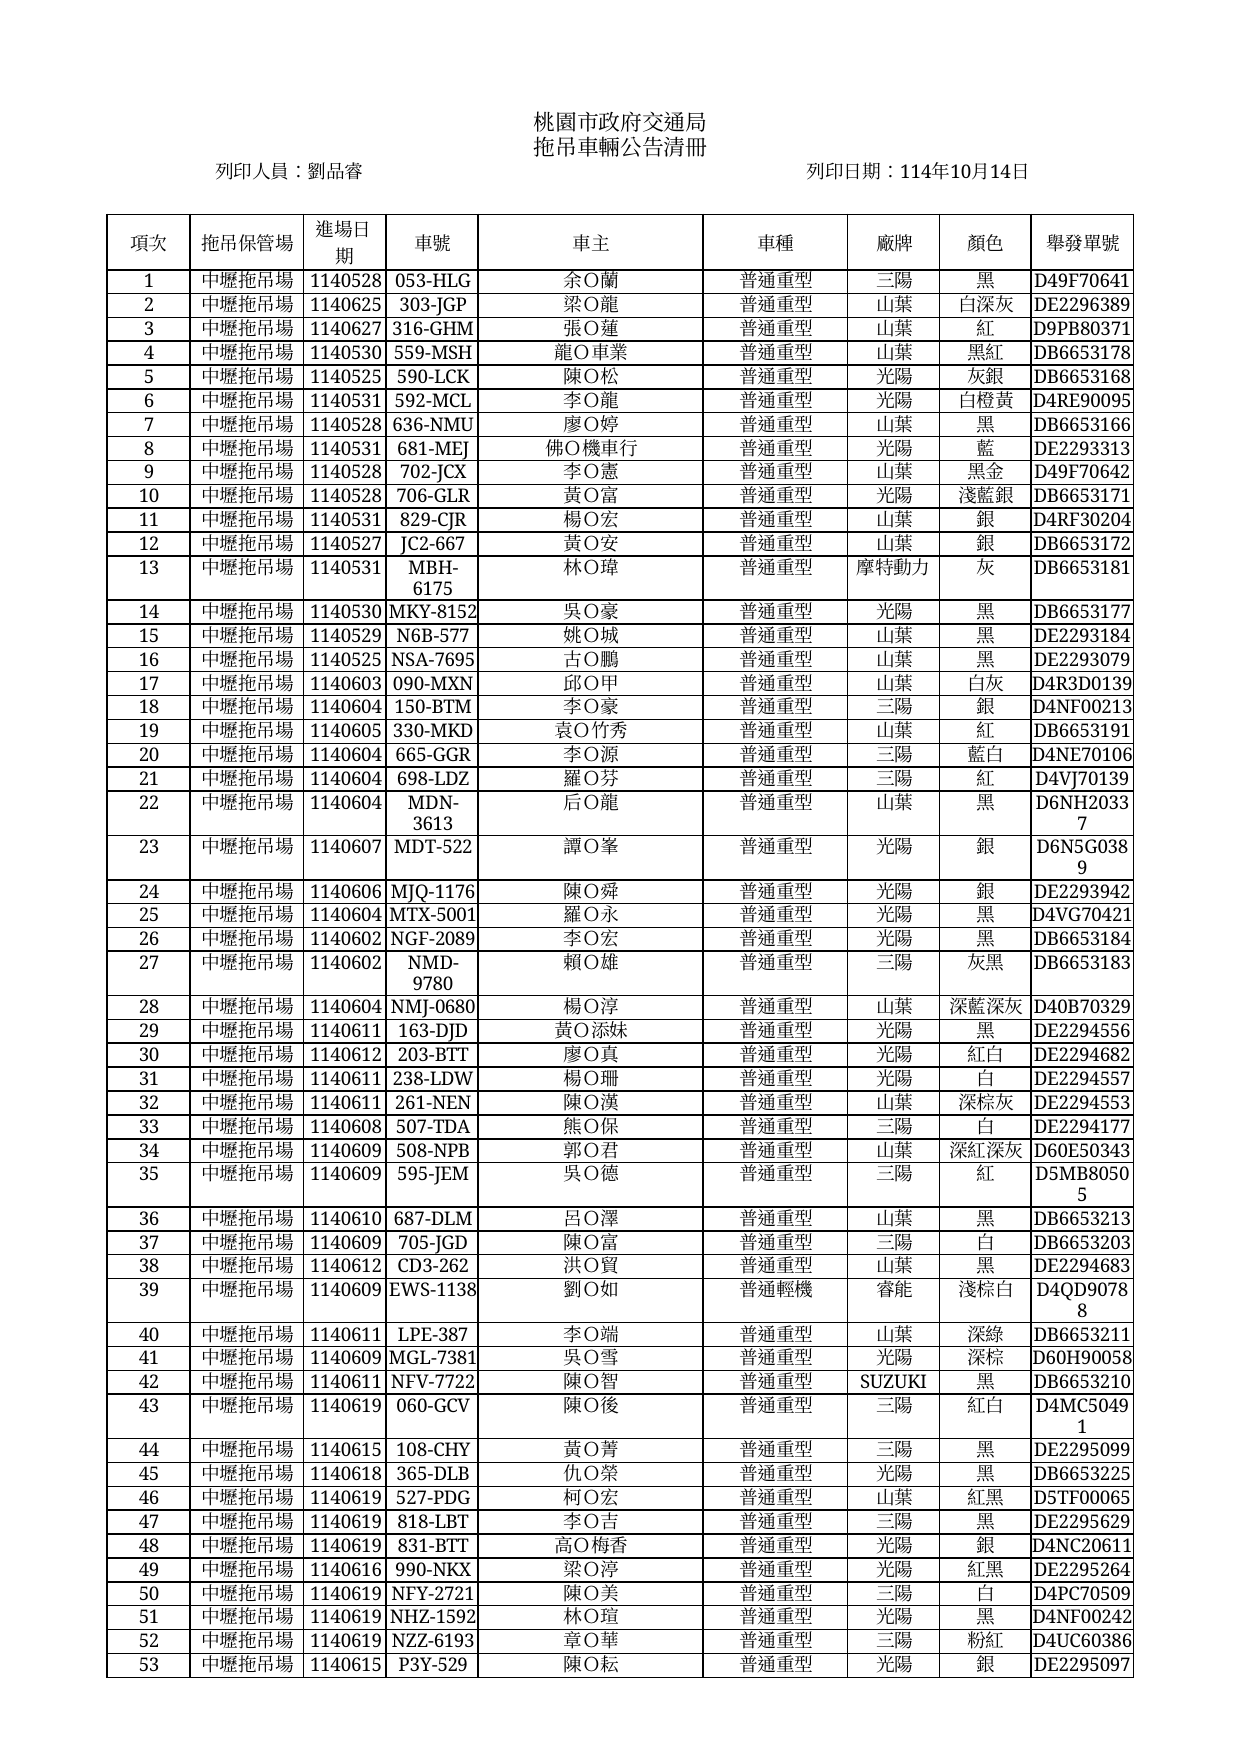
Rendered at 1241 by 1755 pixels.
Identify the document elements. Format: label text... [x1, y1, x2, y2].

table_cell 普通重型 [704, 1092, 847, 1114]
table_cell 光陽 [848, 601, 939, 623]
table_cell 中壢拖吊場 [191, 342, 303, 364]
table_cell 廖Ｏ真 [479, 1044, 702, 1066]
table_cell 中壢拖吊場 [191, 696, 303, 718]
table_cell 白深灰 [940, 294, 1030, 316]
table_cell D60E50343 [1032, 1140, 1133, 1162]
table_cell 黃Ｏ添妹 [479, 1020, 702, 1042]
table_cell 普通重型 [704, 744, 847, 766]
table_header 進場日期 [304, 215, 385, 269]
table_cell 14 [108, 601, 189, 623]
table_cell 銀 [940, 1654, 1030, 1676]
table_cell 黑 [940, 904, 1030, 927]
table_cell 普通重型 [704, 696, 847, 718]
table_cell 黑 [940, 1606, 1030, 1629]
table_cell 1140611 [304, 1323, 385, 1346]
table_cell MDN-3613 [387, 792, 477, 834]
table_cell 山葉 [848, 1255, 939, 1278]
table_cell 黑 [940, 625, 1030, 647]
table_cell 普通重型 [704, 1020, 847, 1042]
table_cell 三陽 [848, 1163, 939, 1206]
table_cell 818-LBT [387, 1511, 477, 1533]
table_cell D4VJ70139 [1032, 768, 1133, 790]
table_cell DB6653203 [1032, 1232, 1133, 1254]
table_cell D40B70329 [1032, 996, 1133, 1018]
table_cell 章Ｏ華 [479, 1630, 702, 1652]
table_cell 銀 [940, 881, 1030, 903]
table_cell 中壢拖吊場 [191, 1255, 303, 1278]
table_cell 1140528 [304, 485, 385, 507]
table_cell MJQ-1176 [387, 881, 477, 903]
table_cell 李Ｏ吉 [479, 1511, 702, 1533]
table_cell 普通重型 [704, 1395, 847, 1438]
table_cell 中壢拖吊場 [191, 720, 303, 742]
table_cell 陳Ｏ美 [479, 1583, 702, 1605]
table_cell 紅 [940, 768, 1030, 790]
table_cell D4NF00213 [1032, 696, 1133, 718]
table_cell 光陽 [848, 366, 939, 388]
table_cell 中壢拖吊場 [191, 318, 303, 340]
table_cell 陳Ｏ耘 [479, 1654, 702, 1676]
table_cell 1140608 [304, 1116, 385, 1138]
table_cell 光陽 [848, 1068, 939, 1090]
table_cell DB6653181 [1032, 557, 1133, 599]
table_cell 淺藍銀 [940, 485, 1030, 507]
table_cell 光陽 [848, 1020, 939, 1042]
table_cell 1140612 [304, 1044, 385, 1066]
table_cell 中壢拖吊場 [191, 792, 303, 834]
table_cell 銀 [940, 509, 1030, 531]
table_cell D49F70641 [1032, 271, 1133, 292]
table_cell 紅 [940, 720, 1030, 742]
table_cell 中壢拖吊場 [191, 928, 303, 950]
table_cell 17 [108, 672, 189, 694]
table_header 顏色 [940, 215, 1030, 269]
table_cell 光陽 [848, 1606, 939, 1629]
table_cell 梁Ｏ渟 [479, 1559, 702, 1581]
table_cell 黃Ｏ富 [479, 485, 702, 507]
table_cell 36 [108, 1208, 189, 1230]
table_cell 三陽 [848, 952, 939, 994]
table_cell 527-PDG [387, 1487, 477, 1509]
table_cell 中壢拖吊場 [191, 366, 303, 388]
table_cell 吳Ｏ雪 [479, 1347, 702, 1369]
table_cell 普通重型 [704, 366, 847, 388]
table_cell 楊Ｏ宏 [479, 509, 702, 531]
table_cell 中壢拖吊場 [191, 1020, 303, 1042]
table_cell 普通重型 [704, 1232, 847, 1254]
table_cell 705-JGD [387, 1232, 477, 1254]
table_cell 劉Ｏ如 [479, 1279, 702, 1322]
table_cell 白橙黃 [940, 390, 1030, 412]
table_cell 山葉 [848, 1140, 939, 1162]
table_cell 12 [108, 533, 189, 555]
table_cell 27 [108, 952, 189, 994]
table_cell 1140618 [304, 1463, 385, 1486]
table_cell D6N5G0389 [1032, 836, 1133, 879]
table_cell 1140611 [304, 1092, 385, 1114]
table_cell 35 [108, 1163, 189, 1206]
table_cell 三陽 [848, 744, 939, 766]
table_header 車種 [704, 215, 847, 269]
table_cell 深藍深灰 [940, 996, 1030, 1018]
table_cell 普通重型 [704, 1371, 847, 1393]
table_cell 1140615 [304, 1654, 385, 1676]
table_cell 列印人員：劉品睿 [210, 163, 588, 184]
table_cell 507-TDA [387, 1116, 477, 1138]
table_cell 中壢拖吊場 [191, 509, 303, 531]
table_cell 中壢拖吊場 [191, 1439, 303, 1462]
table_cell 普通重型 [704, 1463, 847, 1486]
table_cell 三陽 [848, 1116, 939, 1138]
table_cell 紅黑 [940, 1559, 1030, 1581]
table_cell 261-NEN [387, 1092, 477, 1114]
table_cell 袁Ｏ竹秀 [479, 720, 702, 742]
table_cell 中壢拖吊場 [191, 1535, 303, 1557]
table_cell 1140530 [304, 601, 385, 623]
table_cell DE2294682 [1032, 1044, 1133, 1066]
table_cell D60H90058 [1032, 1347, 1133, 1369]
table_cell 1140602 [304, 952, 385, 994]
table_cell 1140604 [304, 768, 385, 790]
table_cell 光陽 [848, 1654, 939, 1676]
table_cell 1140609 [304, 1279, 385, 1322]
table_cell 365-DLB [387, 1463, 477, 1486]
table_cell 6 [108, 390, 189, 412]
table_cell 仇Ｏ榮 [479, 1463, 702, 1486]
table_cell 4 [108, 342, 189, 364]
table_cell 廖Ｏ婷 [479, 413, 702, 436]
table_cell JC2-667 [387, 533, 477, 555]
table_cell 譚Ｏ峯 [479, 836, 702, 879]
table_cell 普通重型 [704, 952, 847, 994]
table_cell 7 [108, 413, 189, 436]
table_cell 羅Ｏ永 [479, 904, 702, 927]
table_cell 30 [108, 1044, 189, 1066]
table_cell DE2294553 [1032, 1092, 1133, 1114]
table_cell 中壢拖吊場 [191, 1279, 303, 1322]
table_cell 1140604 [304, 996, 385, 1018]
table_cell 1140619 [304, 1630, 385, 1652]
table_cell 山葉 [848, 509, 939, 531]
table_cell NFY-2721 [387, 1583, 477, 1605]
table_cell DE2296389 [1032, 294, 1133, 316]
table_cell 18 [108, 696, 189, 718]
table_cell 陳Ｏ智 [479, 1371, 702, 1393]
table_cell 黑 [940, 792, 1030, 834]
table_cell 銀 [940, 1535, 1030, 1557]
table_cell 1140607 [304, 836, 385, 879]
table_cell 687-DLM [387, 1208, 477, 1230]
table_cell 中壢拖吊場 [191, 1606, 303, 1629]
table_cell 邱Ｏ甲 [479, 672, 702, 694]
table_cell MDT-522 [387, 836, 477, 879]
table_cell D4MC50491 [1032, 1395, 1133, 1438]
table_cell 普通重型 [704, 1255, 847, 1278]
table_cell 1140611 [304, 1371, 385, 1393]
table_cell DE2293184 [1032, 625, 1133, 647]
table_cell 中壢拖吊場 [191, 1395, 303, 1438]
table_cell 普通重型 [704, 1208, 847, 1230]
table_cell 中壢拖吊場 [191, 485, 303, 507]
table_cell 33 [108, 1116, 189, 1138]
table_cell 普通重型 [704, 318, 847, 340]
table_cell D4NC20611 [1032, 1535, 1133, 1557]
table_cell 紅白 [940, 1395, 1030, 1438]
table_cell 光陽 [848, 437, 939, 459]
table_cell 43 [108, 1395, 189, 1438]
table_cell 三陽 [848, 1511, 939, 1533]
table_cell 普通重型 [704, 294, 847, 316]
table_cell 灰黑 [940, 952, 1030, 994]
table_cell 1140619 [304, 1583, 385, 1605]
table_cell 粉紅 [940, 1630, 1030, 1652]
table_cell 20 [108, 744, 189, 766]
table_cell 普通重型 [704, 1163, 847, 1206]
table_cell DB6653178 [1032, 342, 1133, 364]
table_cell 中壢拖吊場 [191, 625, 303, 647]
table_cell 普通重型 [704, 904, 847, 927]
table_cell 普通重型 [704, 437, 847, 459]
table_cell D4QD90788 [1032, 1279, 1133, 1322]
table_cell 陳Ｏ漢 [479, 1092, 702, 1114]
table_cell 郭Ｏ君 [479, 1140, 702, 1162]
table_cell 黑 [940, 1463, 1030, 1486]
table_cell 普通重型 [704, 996, 847, 1018]
table_cell 普通重型 [704, 1630, 847, 1652]
table_cell 中壢拖吊場 [191, 1208, 303, 1230]
table_cell 50 [108, 1583, 189, 1605]
table_cell 16 [108, 648, 189, 671]
table_cell 13 [108, 557, 189, 599]
table_cell 深棕 [940, 1347, 1030, 1369]
table_cell 592-MCL [387, 390, 477, 412]
table_header 舉發單號 [1032, 215, 1133, 269]
table_cell 后Ｏ龍 [479, 792, 702, 834]
table_cell 光陽 [848, 485, 939, 507]
table_cell 706-GLR [387, 485, 477, 507]
table_cell 白 [940, 1116, 1030, 1138]
table_cell D4PC70509 [1032, 1583, 1133, 1605]
table_cell 深綠 [940, 1323, 1030, 1346]
table_cell D4NE70106 [1032, 744, 1133, 766]
table_cell 1140527 [304, 533, 385, 555]
table_cell 山葉 [848, 461, 939, 483]
table_cell 黑 [940, 413, 1030, 436]
table_cell 25 [108, 904, 189, 927]
table_cell 灰 [940, 557, 1030, 599]
table_cell 11 [108, 509, 189, 531]
table_cell 中壢拖吊場 [191, 533, 303, 555]
table_cell 590-LCK [387, 366, 477, 388]
table_cell 665-GGR [387, 744, 477, 766]
table_cell DE2293942 [1032, 881, 1133, 903]
table_cell 中壢拖吊場 [191, 996, 303, 1018]
table_cell D49F70642 [1032, 461, 1133, 483]
table_cell 5 [108, 366, 189, 388]
table_cell 中壢拖吊場 [191, 1232, 303, 1254]
table_cell 37 [108, 1232, 189, 1254]
table_cell 白 [940, 1232, 1030, 1254]
table_cell 佛Ｏ機車行 [479, 437, 702, 459]
table_cell 中壢拖吊場 [191, 744, 303, 766]
table_cell 紅 [940, 318, 1030, 340]
table_cell 紅 [940, 1163, 1030, 1206]
table_cell 中壢拖吊場 [191, 294, 303, 316]
table_cell 1140609 [304, 1140, 385, 1162]
table_cell 1140619 [304, 1487, 385, 1509]
table_cell 22 [108, 792, 189, 834]
table_cell 中壢拖吊場 [191, 461, 303, 483]
table_cell 李Ｏ宏 [479, 928, 702, 950]
table_cell EWS-1138 [387, 1279, 477, 1322]
table_cell 中壢拖吊場 [191, 1371, 303, 1393]
table_cell 1140525 [304, 648, 385, 671]
table_cell D6NH20337 [1032, 792, 1133, 834]
table_cell CD3-262 [387, 1255, 477, 1278]
table_cell 1140525 [304, 366, 385, 388]
table_cell 中壢拖吊場 [191, 1559, 303, 1581]
table_cell 淺棕白 [940, 1279, 1030, 1322]
table_cell 1140627 [304, 318, 385, 340]
table_cell 白灰 [940, 672, 1030, 694]
table_cell 1140604 [304, 696, 385, 718]
table_cell 508-NPB [387, 1140, 477, 1162]
table_cell 高Ｏ梅香 [479, 1535, 702, 1557]
table_cell 47 [108, 1511, 189, 1533]
table_cell 姚Ｏ城 [479, 625, 702, 647]
table_cell 紅白 [940, 1044, 1030, 1066]
table_cell 深棕灰 [940, 1092, 1030, 1114]
table_cell 普通重型 [704, 461, 847, 483]
table_cell 1140530 [304, 342, 385, 364]
table_cell 330-MKD [387, 720, 477, 742]
table_cell 拖吊車輛公告清冊 [210, 136, 1035, 163]
table_cell 2 [108, 294, 189, 316]
table_cell DE2294177 [1032, 1116, 1133, 1138]
table_cell 山葉 [848, 413, 939, 436]
table_cell 090-MXN [387, 672, 477, 694]
table_cell 李Ｏ豪 [479, 696, 702, 718]
table_cell 9 [108, 461, 189, 483]
table_header 車主 [479, 215, 702, 269]
table_header 桃園市政府交通局 [210, 113, 1035, 136]
table_cell 三陽 [848, 768, 939, 790]
table_cell 梁Ｏ龍 [479, 294, 702, 316]
table_cell 中壢拖吊場 [191, 437, 303, 459]
table_cell 賴Ｏ雄 [479, 952, 702, 994]
table_cell 1140611 [304, 1020, 385, 1042]
table_cell DE2294557 [1032, 1068, 1133, 1090]
table_cell D5MB80505 [1032, 1163, 1133, 1206]
table_cell 1140528 [304, 271, 385, 292]
table_cell 108-CHY [387, 1439, 477, 1462]
table_cell 陳Ｏ富 [479, 1232, 702, 1254]
table_cell 光陽 [848, 881, 939, 903]
table_cell 1140531 [304, 509, 385, 531]
table_header 車號 [387, 215, 477, 269]
table_cell 光陽 [848, 928, 939, 950]
table_cell 林Ｏ瑄 [479, 1606, 702, 1629]
table_cell 中壢拖吊場 [191, 952, 303, 994]
table_cell 702-JCX [387, 461, 477, 483]
table_cell 藍白 [940, 744, 1030, 766]
table_cell NHZ-1592 [387, 1606, 477, 1629]
table_cell 洪Ｏ貿 [479, 1255, 702, 1278]
table_cell 普通重型 [704, 390, 847, 412]
table_cell 38 [108, 1255, 189, 1278]
table_cell 中壢拖吊場 [191, 1511, 303, 1533]
table_cell 三陽 [848, 1395, 939, 1438]
table_cell 熊Ｏ保 [479, 1116, 702, 1138]
table_cell 銀 [940, 836, 1030, 879]
table_cell 普通重型 [704, 1559, 847, 1581]
table_cell 中壢拖吊場 [191, 390, 303, 412]
table_cell D4NF00242 [1032, 1606, 1133, 1629]
table_cell NMD-9780 [387, 952, 477, 994]
table_cell 山葉 [848, 318, 939, 340]
table_cell 普通重型 [704, 1323, 847, 1346]
table_cell 316-GHM [387, 318, 477, 340]
table_cell 053-HLG [387, 271, 477, 292]
table_cell D4UC60386 [1032, 1630, 1133, 1652]
table_cell 990-NKX [387, 1559, 477, 1581]
table_cell 藍 [940, 437, 1030, 459]
table_cell 黑 [940, 1439, 1030, 1462]
table_cell DB6653213 [1032, 1208, 1133, 1230]
table_cell 23 [108, 836, 189, 879]
table_cell DB6653166 [1032, 413, 1133, 436]
table_cell 中壢拖吊場 [191, 413, 303, 436]
table_cell 中壢拖吊場 [191, 1116, 303, 1138]
table_cell 陳Ｏ舜 [479, 881, 702, 903]
table_cell 光陽 [848, 1559, 939, 1581]
table_cell 26 [108, 928, 189, 950]
table_cell 1140528 [304, 461, 385, 483]
table_cell 山葉 [848, 672, 939, 694]
table_cell 李Ｏ憲 [479, 461, 702, 483]
table_cell 39 [108, 1279, 189, 1322]
table_cell 山葉 [848, 720, 939, 742]
table_cell 三陽 [848, 696, 939, 718]
table_cell 1140612 [304, 1255, 385, 1278]
table_cell DB6653168 [1032, 366, 1133, 388]
table_cell DE2295629 [1032, 1511, 1133, 1533]
table_cell 紅黑 [940, 1487, 1030, 1509]
table_cell 150-BTM [387, 696, 477, 718]
table_cell N6B-577 [387, 625, 477, 647]
table_cell 中壢拖吊場 [191, 672, 303, 694]
table_cell 1140531 [304, 390, 385, 412]
table_cell DB6653183 [1032, 952, 1133, 994]
table_cell 1140602 [304, 928, 385, 950]
table_cell 45 [108, 1463, 189, 1486]
table_cell 余Ｏ蘭 [479, 271, 702, 292]
table_cell 光陽 [848, 904, 939, 927]
table_cell 24 [108, 881, 189, 903]
table_cell 普通重型 [704, 601, 847, 623]
table_cell 1140611 [304, 1068, 385, 1090]
table_cell 831-BTT [387, 1535, 477, 1557]
table_cell 陳Ｏ後 [479, 1395, 702, 1438]
table_cell 深紅深灰 [940, 1140, 1030, 1162]
table_cell 1140619 [304, 1535, 385, 1557]
table_cell 53 [108, 1654, 189, 1676]
table_cell 山葉 [848, 996, 939, 1018]
table_cell NMJ-0680 [387, 996, 477, 1018]
table_cell 山葉 [848, 294, 939, 316]
table_cell 1140610 [304, 1208, 385, 1230]
table_cell MBH-6175 [387, 557, 477, 599]
table_cell 黃Ｏ安 [479, 533, 702, 555]
table_cell NZZ-6193 [387, 1630, 477, 1652]
table_cell 3 [108, 318, 189, 340]
table_cell 黑 [940, 1511, 1030, 1533]
table_cell 19 [108, 720, 189, 742]
table_cell 普通重型 [704, 648, 847, 671]
table_cell 1140605 [304, 720, 385, 742]
table_cell 46 [108, 1487, 189, 1509]
table_cell 303-JGP [387, 294, 477, 316]
table_cell DE2293313 [1032, 437, 1133, 459]
table_cell 三陽 [848, 1630, 939, 1652]
table_cell 李Ｏ端 [479, 1323, 702, 1346]
table_cell 光陽 [848, 1535, 939, 1557]
table_cell D4RF30204 [1032, 509, 1133, 531]
table_cell 42 [108, 1371, 189, 1393]
table_cell 1140609 [304, 1163, 385, 1206]
table_cell 中壢拖吊場 [191, 1630, 303, 1652]
table_cell DE2294556 [1032, 1020, 1133, 1042]
table_cell 山葉 [848, 533, 939, 555]
table_cell 中壢拖吊場 [191, 768, 303, 790]
table_cell 29 [108, 1020, 189, 1042]
table_cell 060-GCV [387, 1395, 477, 1438]
table_cell 中壢拖吊場 [191, 271, 303, 292]
table_cell 普通重型 [704, 533, 847, 555]
table_cell DB6653171 [1032, 485, 1133, 507]
table_cell 40 [108, 1323, 189, 1346]
table_cell 黑紅 [940, 342, 1030, 364]
table_cell 黑金 [940, 461, 1030, 483]
table_cell 1140603 [304, 672, 385, 694]
table_cell DB6653210 [1032, 1371, 1133, 1393]
table_cell 普通重型 [704, 1535, 847, 1557]
table_cell 1140616 [304, 1559, 385, 1581]
table_cell 中壢拖吊場 [191, 904, 303, 927]
table_cell 32 [108, 1092, 189, 1114]
table_cell 普通重型 [704, 557, 847, 599]
table_cell 中壢拖吊場 [191, 1068, 303, 1090]
table_cell 光陽 [848, 836, 939, 879]
table_cell DB6653225 [1032, 1463, 1133, 1486]
table_cell 中壢拖吊場 [191, 836, 303, 879]
table_cell 吳Ｏ德 [479, 1163, 702, 1206]
table_cell 1140531 [304, 557, 385, 599]
table_cell 中壢拖吊場 [191, 601, 303, 623]
table_cell DB6653211 [1032, 1323, 1133, 1346]
table_cell 1140619 [304, 1395, 385, 1438]
table_cell 山葉 [848, 625, 939, 647]
table_cell 1140609 [304, 1232, 385, 1254]
table_cell 山葉 [848, 648, 939, 671]
table_cell 中壢拖吊場 [191, 1487, 303, 1509]
table_cell 普通重型 [704, 342, 847, 364]
table_cell 203-BTT [387, 1044, 477, 1066]
table_cell 238-LDW [387, 1068, 477, 1090]
table_cell 山葉 [848, 1487, 939, 1509]
table_cell 普通重型 [704, 1116, 847, 1138]
table_cell 1140615 [304, 1439, 385, 1462]
table_cell 1140619 [304, 1606, 385, 1629]
table_cell DE2293079 [1032, 648, 1133, 671]
table_cell 普通重型 [704, 672, 847, 694]
table_cell 光陽 [848, 1463, 939, 1486]
table_cell 黑 [940, 1208, 1030, 1230]
table_cell MKY-8152 [387, 601, 477, 623]
table_cell 黃Ｏ菁 [479, 1439, 702, 1462]
table_cell 829-CJR [387, 509, 477, 531]
table_cell 光陽 [848, 390, 939, 412]
table_cell 中壢拖吊場 [191, 1347, 303, 1369]
table_cell 呂Ｏ澤 [479, 1208, 702, 1230]
table_cell DE2295264 [1032, 1559, 1133, 1581]
table_cell 林Ｏ瑋 [479, 557, 702, 599]
table_cell 黑 [940, 1255, 1030, 1278]
table_cell 黑 [940, 928, 1030, 950]
table_cell 普通重型 [704, 792, 847, 834]
table_cell 中壢拖吊場 [191, 1583, 303, 1605]
table_cell 三陽 [848, 1583, 939, 1605]
table_cell 681-MEJ [387, 437, 477, 459]
table_cell 李Ｏ龍 [479, 390, 702, 412]
table_cell SUZUKI [848, 1371, 939, 1393]
table_cell 698-LDZ [387, 768, 477, 790]
table_cell 1 [108, 271, 189, 292]
table_cell MTX-5001 [387, 904, 477, 927]
table_cell 普通重型 [704, 1583, 847, 1605]
table_cell 列印日期：114年10月14日 [589, 163, 1035, 184]
table_cell 48 [108, 1535, 189, 1557]
table_cell NGF-2089 [387, 928, 477, 950]
table_cell 1140609 [304, 1347, 385, 1369]
table_cell 中壢拖吊場 [191, 1092, 303, 1114]
table_cell NSA-7695 [387, 648, 477, 671]
table_cell 636-NMU [387, 413, 477, 436]
table_cell 1140604 [304, 792, 385, 834]
table_cell 普通重型 [704, 1439, 847, 1462]
table_cell 普通重型 [704, 485, 847, 507]
table_cell D5TF00065 [1032, 1487, 1133, 1509]
table_cell D9PB80371 [1032, 318, 1133, 340]
table_cell LPE-387 [387, 1323, 477, 1346]
table_cell 龍Ｏ車業 [479, 342, 702, 364]
table_cell 睿能 [848, 1279, 939, 1322]
table_cell 三陽 [848, 1232, 939, 1254]
table_cell 普通重型 [704, 881, 847, 903]
table_cell 光陽 [848, 1044, 939, 1066]
table_header 拖吊保管場 [191, 215, 303, 269]
table_cell 普通重型 [704, 1606, 847, 1629]
table_cell 1140604 [304, 904, 385, 927]
table_cell 中壢拖吊場 [191, 1140, 303, 1162]
table_cell 中壢拖吊場 [191, 1044, 303, 1066]
table_cell 楊Ｏ珊 [479, 1068, 702, 1090]
table_cell 普通重型 [704, 625, 847, 647]
table_cell D4RE90095 [1032, 390, 1133, 412]
table_cell 595-JEM [387, 1163, 477, 1206]
table_cell 44 [108, 1439, 189, 1462]
table_cell 普通重型 [704, 1487, 847, 1509]
table_cell 銀 [940, 533, 1030, 555]
table_cell NFV-7722 [387, 1371, 477, 1393]
table_cell 1140625 [304, 294, 385, 316]
table_cell 49 [108, 1559, 189, 1581]
table_cell 白 [940, 1068, 1030, 1090]
table_cell 1140606 [304, 881, 385, 903]
table_cell P3Y-529 [387, 1654, 477, 1676]
table_cell 黑 [940, 1020, 1030, 1042]
table_cell 559-MSH [387, 342, 477, 364]
table_cell 普通重型 [704, 271, 847, 292]
table_cell DE2295099 [1032, 1439, 1133, 1462]
table_cell DB6653172 [1032, 533, 1133, 555]
table_cell DE2295097 [1032, 1654, 1133, 1676]
table_cell 中壢拖吊場 [191, 1654, 303, 1676]
table_cell 李Ｏ源 [479, 744, 702, 766]
table_cell DB6653177 [1032, 601, 1133, 623]
table_cell 白 [940, 1583, 1030, 1605]
table_cell 黑 [940, 1371, 1030, 1393]
table_cell 中壢拖吊場 [191, 1463, 303, 1486]
table_cell 41 [108, 1347, 189, 1369]
table_cell 普通重型 [704, 836, 847, 879]
table_cell 中壢拖吊場 [191, 1323, 303, 1346]
table_cell 摩特動力 [848, 557, 939, 599]
table_cell 28 [108, 996, 189, 1018]
table_cell 普通重型 [704, 1347, 847, 1369]
table_cell DE2294683 [1032, 1255, 1133, 1278]
table_cell 楊Ｏ淳 [479, 996, 702, 1018]
table_cell 普通重型 [704, 928, 847, 950]
table_cell DB6653191 [1032, 720, 1133, 742]
table_cell 張Ｏ蓮 [479, 318, 702, 340]
table_cell 普通重型 [704, 1068, 847, 1090]
table_cell 中壢拖吊場 [191, 557, 303, 599]
table_cell 中壢拖吊場 [191, 881, 303, 903]
table_cell 普通輕機 [704, 1279, 847, 1322]
table_cell D4VG70421 [1032, 904, 1133, 927]
table_cell 山葉 [848, 1092, 939, 1114]
table_cell 三陽 [848, 271, 939, 292]
table_cell 1140528 [304, 413, 385, 436]
table_cell 黑 [940, 648, 1030, 671]
table_cell 普通重型 [704, 1140, 847, 1162]
table_cell 山葉 [848, 1208, 939, 1230]
table_cell DB6653184 [1032, 928, 1133, 950]
table_cell 吳Ｏ豪 [479, 601, 702, 623]
table_header 廠牌 [848, 215, 939, 269]
table_cell 31 [108, 1068, 189, 1090]
table_cell 1140529 [304, 625, 385, 647]
table_cell 普通重型 [704, 1511, 847, 1533]
table_cell 163-DJD [387, 1020, 477, 1042]
table_cell 21 [108, 768, 189, 790]
table_cell 1140604 [304, 744, 385, 766]
table_cell 普通重型 [704, 509, 847, 531]
table_cell 山葉 [848, 342, 939, 364]
table_cell 古Ｏ鵬 [479, 648, 702, 671]
table_cell 8 [108, 437, 189, 459]
table_cell 52 [108, 1630, 189, 1652]
table_cell 普通重型 [704, 413, 847, 436]
table_cell 三陽 [848, 1439, 939, 1462]
table_cell 山葉 [848, 792, 939, 834]
table_cell 普通重型 [704, 1044, 847, 1066]
table_cell 灰銀 [940, 366, 1030, 388]
table_cell 中壢拖吊場 [191, 648, 303, 671]
table_cell 柯Ｏ宏 [479, 1487, 702, 1509]
table_cell 1140619 [304, 1511, 385, 1533]
table_cell MGL-7381 [387, 1347, 477, 1369]
table_cell 黑 [940, 601, 1030, 623]
table_cell 普通重型 [704, 1654, 847, 1676]
table_cell 銀 [940, 696, 1030, 718]
table_cell 光陽 [848, 1347, 939, 1369]
table_cell 51 [108, 1606, 189, 1629]
table_cell 10 [108, 485, 189, 507]
table_cell 普通重型 [704, 768, 847, 790]
table_cell 陳Ｏ松 [479, 366, 702, 388]
table_cell 中壢拖吊場 [191, 1163, 303, 1206]
table_cell 黑 [940, 271, 1030, 292]
table_cell D4R3D0139 [1032, 672, 1133, 694]
table_cell 普通重型 [704, 720, 847, 742]
table_header 項次 [108, 215, 189, 269]
table_cell 34 [108, 1140, 189, 1162]
table_cell 羅Ｏ芬 [479, 768, 702, 790]
table_cell 1140531 [304, 437, 385, 459]
table_cell 山葉 [848, 1323, 939, 1346]
table_cell 15 [108, 625, 189, 647]
